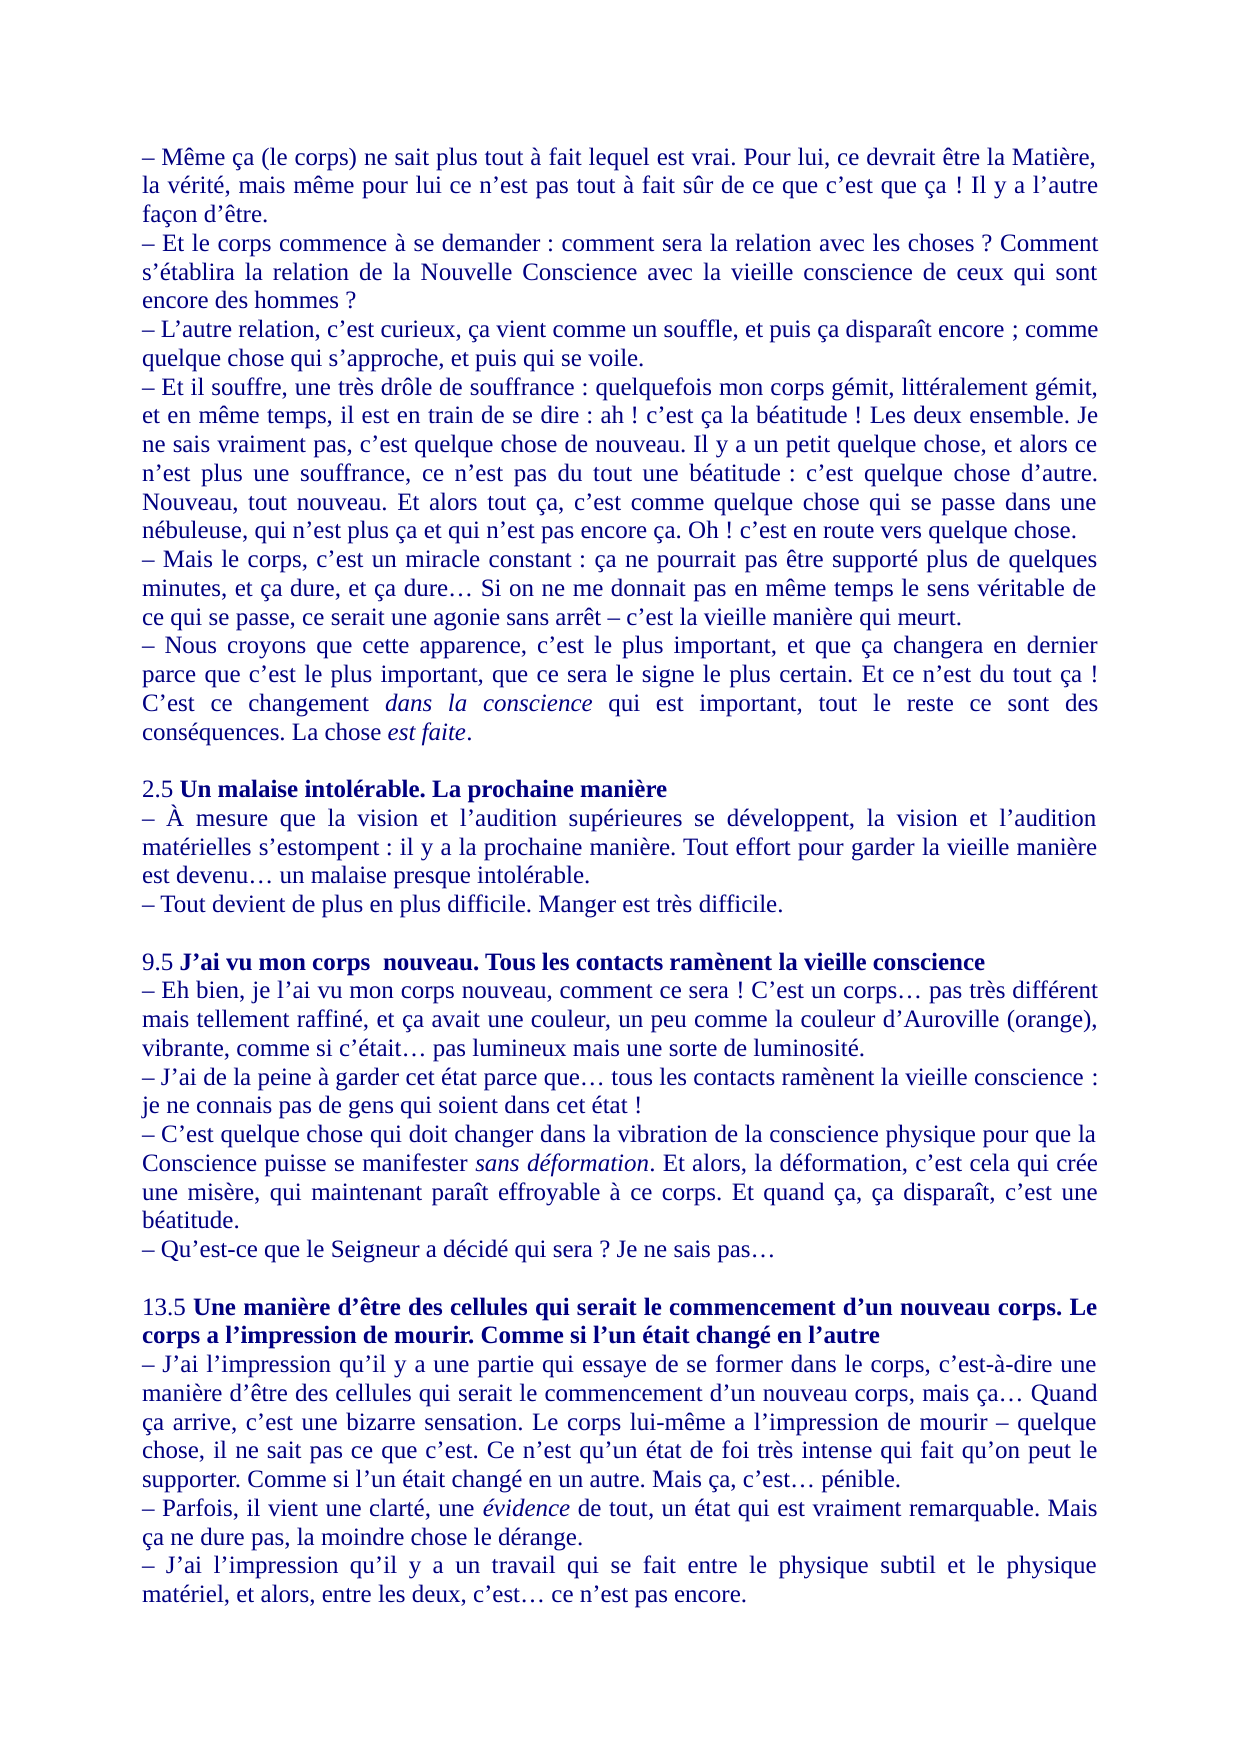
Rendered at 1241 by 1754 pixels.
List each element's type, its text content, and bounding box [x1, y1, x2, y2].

text – Eh bien, je l’ai vu mon corps nouveau, comment ce sera ! C’est un corps… pas très différent mais tellement raffiné, et ça avait une couleur, un peu comme la couleur d’Auroville (orange), vibrante, comme si c’était… pas lumineux mais une sorte de luminosité. [142, 976, 1098, 1062]
text – C’est quelque chose qui doit changer dans la vibration de la conscience physique pour que la Conscience puisse se manifester sans déformation. Et alors, la déformation, c’est cela qui crée une misère, qui maintenant paraît effroyable à ce corps. Et quand ça, ça disparaît, c’est une béatitude. [142, 1119, 1098, 1234]
text – Et il souffre, une très drôle de souffrance : quelquefois mon corps gémit, littéralement gémit, et en même temps, il est en train de se dire : ah ! c’est ça la béatitude ! Les deux ensemble. Je ne sais vraiment pas, c’est quelque chose de nouveau. Il y a un petit quelque chose, et alors ce n’est plus une souffrance, ce n’est pas du tout une béatitude : c’est quelque chose d’autre. Nouveau, tout nouveau. Et alors tout ça, c’est comme quelque chose qui se passe dans une nébuleuse, qui n’est plus ça et qui n’est pas encore ça. Oh ! c’est en route vers quelque chose. [142, 372, 1098, 544]
text 13.5 Une manière d’être des cellules qui serait le commencement d’un nouveau corps. Le corps a l’impression de mourir. Comme si l’un était changé en l’autre [142, 1292, 1098, 1349]
text – Mais le corps, c’est un miracle constant : ça ne pourrait pas être supporté plus de quelques minutes, et ça dure, et ça dure… Si on ne me donnait pas en même temps le sens véritable de ce qui se passe, ce serait une agonie sans arrêt – c’est la vieille manière qui meurt. [142, 544, 1098, 631]
text – Tout devient de plus en plus difficile. Manger est très difficile. [142, 889, 1098, 918]
text – Qu’est-ce que le Seigneur a décidé qui sera ? Je ne sais pas… [142, 1234, 1098, 1263]
text – À mesure que la vision et l’audition supérieures se développent, la vision et l’audition matérielles s’estompent : il y a la prochaine manière. Tout effort pour garder la vieille manière est devenu… un malaise presque intolérable. [142, 803, 1098, 889]
text – Même ça (le corps) ne sait plus tout à fait lequel est vrai. Pour lui, ce devrait être la Matière, la vérité, mais même pour lui ce n’est pas tout à fait sûr de ce que c’est que ça ! Il y a l’autre façon d’être. [142, 142, 1098, 228]
text 2.5 Un malaise intolérable. La prochaine manière [142, 774, 1098, 803]
text – L’autre relation, c’est curieux, ça vient comme un souffle, et puis ça disparaît encore ; comme quelque chose qui s’approche, et puis qui se voile. [142, 314, 1098, 372]
text 9.5 J’ai vu mon corps nouveau. Tous les contacts ramènent la vieille conscience [142, 947, 1098, 976]
text – Et le corps commence à se demander : comment sera la relation avec les choses ? Comment s’établira la relation de la Nouvelle Conscience avec la vieille conscience de ceux qui sont encore des hommes ? [142, 228, 1098, 314]
text – J’ai l’impression qu’il y a un travail qui se fait entre le physique subtil et le physique matériel, et alors, entre les deux, c’est… ce n’est pas encore. [142, 1551, 1098, 1608]
text – Parfois, il vient une clarté, une évidence de tout, un état qui est vraiment remarquable. Mais ça ne dure pas, la moindre chose le dérange. [142, 1493, 1098, 1551]
text – J’ai l’impression qu’il y a une partie qui essaye de se former dans le corps, c’est-à-dire une manière d’être des cellules qui serait le commencement d’un nouveau corps, mais ça… Quand ça arrive, c’est une bizarre sensation. Le corps lui-même a l’impression de mourir – quelque chose, il ne sait pas ce que c’est. Ce n’est qu’un état de foi très intense qui fait qu’on peut le supporter. Comme si l’un était changé en un autre. Mais ça, c’est… pénible. [142, 1349, 1098, 1493]
text – Nous croyons que cette apparence, c’est le plus important, et que ça changera en dernier parce que c’est le plus important, que ce sera le signe le plus certain. Et ce n’est du tout ça ! C’est ce changement dans la conscience qui est important, tout le reste ce sont des conséquences. La chose est faite. [142, 631, 1098, 746]
text – J’ai de la peine à garder cet état parce que… tous les contacts ramènent la vieille conscience : je ne connais pas de gens qui soient dans cet état ! [142, 1062, 1098, 1119]
